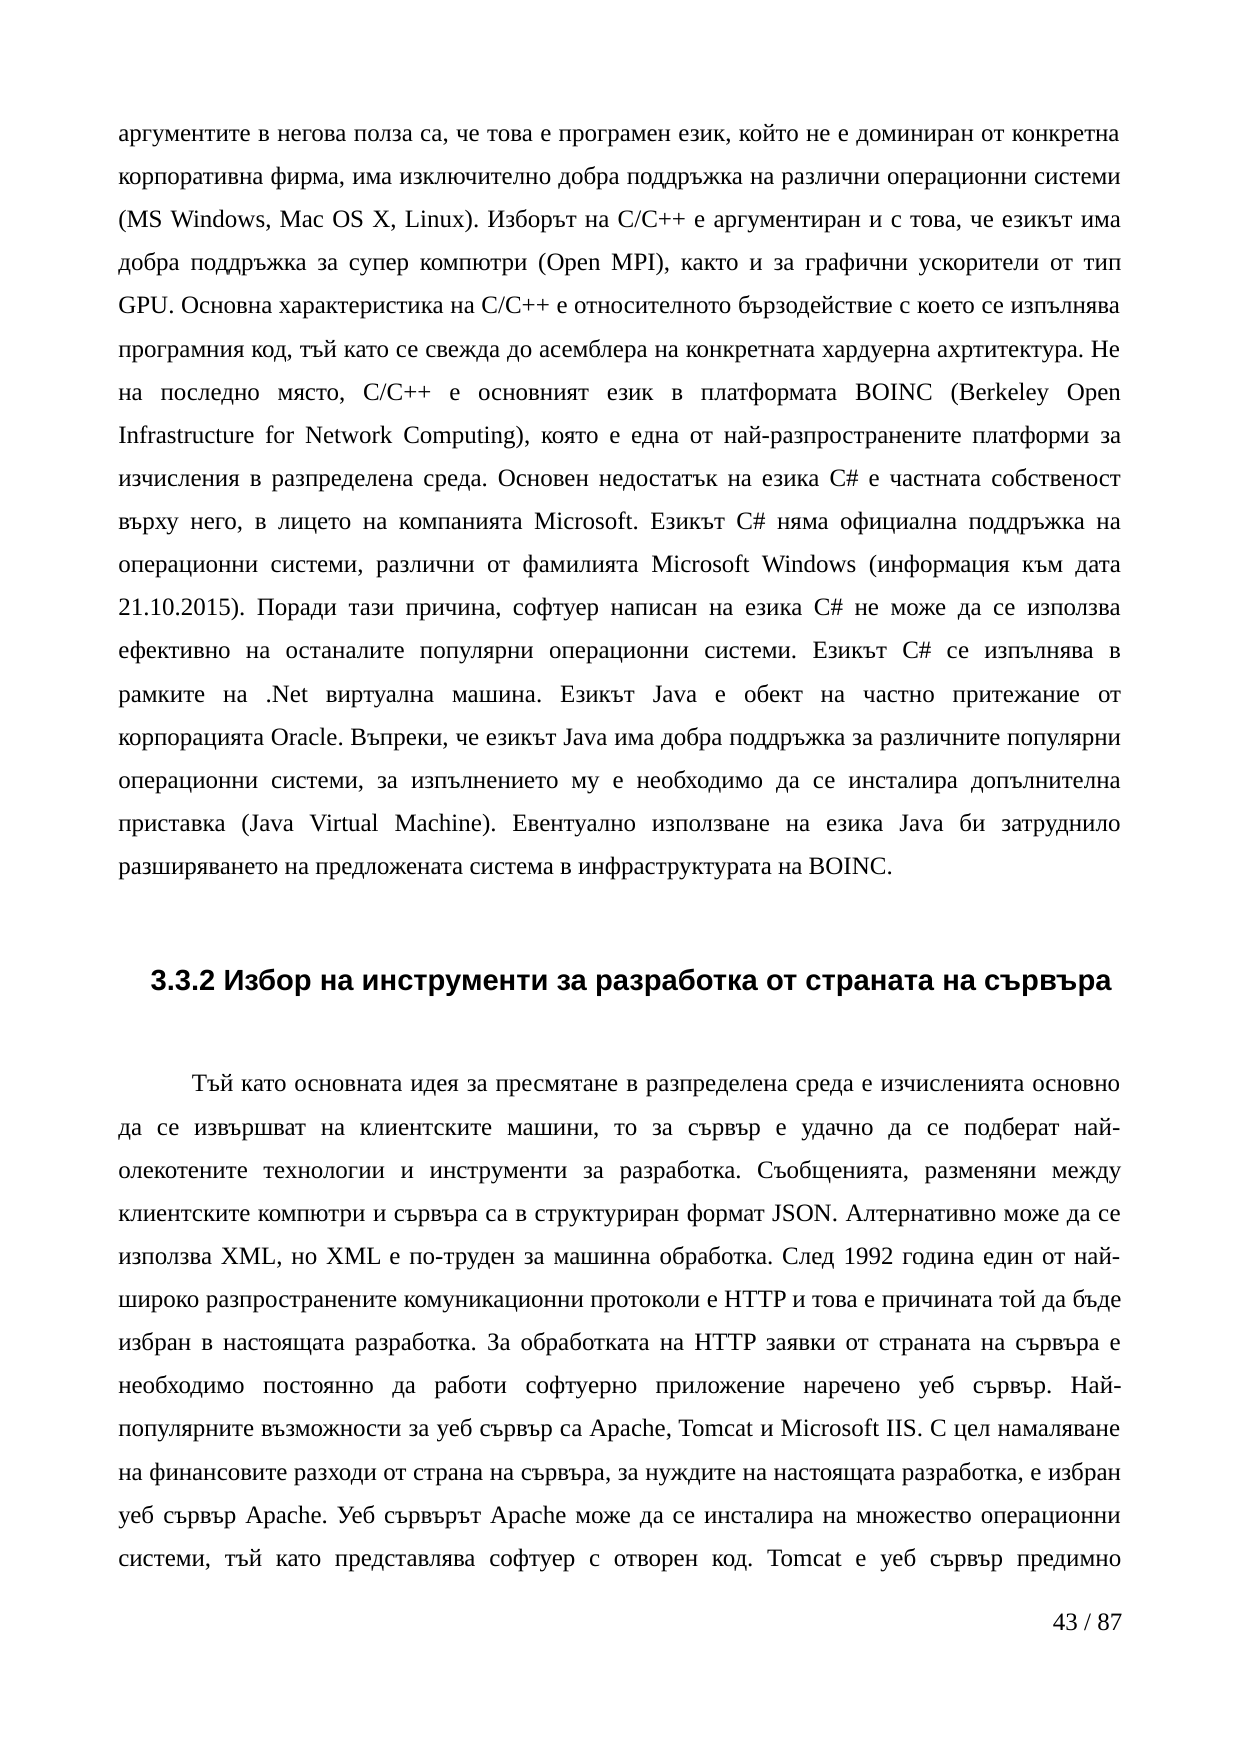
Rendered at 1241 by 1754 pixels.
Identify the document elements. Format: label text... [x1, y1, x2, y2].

text Тъй като основната идея за пресмятане в разпределена среда е изчисленията основно да се извършват на клиентските машини, то за сървър е удачно да се подберат най-олекотените технологии и инструменти за разработка. Съобщенията, разменяни между клиентските компютри и сървъра са в структуриран формат JSON. Алтернативно може да се използва XML, но XML е по-труден за машинна обработка. След 1992 година един от най-широко разпространените комуникационни протоколи е HTTP и това е причината той да бъде избран в настоящата разработка. За обработката на HTTP заявки от страната на сървъра е необходимо постоянно да работи софтуерно приложение наречено уеб сървър. Най-популярните възможности за уеб сървър са Apache, Tomcat и Microsoft IIS. С цел намаляване на финансовите разходи от страна на сървъра, за нуждите на настоящата разработка, е избран уеб сървър Apache. Уеб сървърът Apache може да се инсталира на множество операционни системи, тъй като представлява софтуер с отворен код. Tomcat е уеб сървър предимно [118, 1068, 1122, 1572]
subtitle 3.3.2 Избор на инструменти за разработка от страната на сървъра [118, 962, 1122, 996]
text аргументите в негова полза са, че това е програмен език, който не е доминиран от конкретна корпоративна фирма, има изключително добра поддръжка на различни операционни системи (MS Windows, Mac OS X, Linux). Изборът на C/C++ е аргументиран и с това, че езикът има добра поддръжка за супер компютри (Open MPI), както и за графични ускорители от тип GPU. Основна характеристика на С/С++ е относителното бързодействие с което се изпълнява програмния код, тъй като се свежда до асемблера на конкретната хардуерна ахртитектура. Не на последно място, С/С++ е основният език в платформата BOINC (Berkeley Open Infrastructure for Network Computing), която е една от най-разпространените платформи за изчисления в разпределена среда. Основен недостатък на езика С# е частната собственост върху него, в лицето на компанията Microsoft. Езикът С# няма официална поддръжка на операционни системи, различни от фамилията Microsoft Windows (информация към дата 21.10.2015). Поради тази причина, софтуер написан на езика С# не може да се използва ефективно на останалите популярни операционни системи. Езикът С# се изпълнява в рамките на .Net виртуална машина. Езикът Java е обект на частно притежание от корпорацията Oracle. Въпреки, че езикът Java има добра поддръжка за различните популярни операционни системи, за изпълнението му е необходимо да се инсталира допълнителна приставка (Java Virtual Machine). Евентуално използване на езика Java би затруднило разширяването на предложената система в инфраструктурата на BOINC. [118, 118, 1122, 880]
